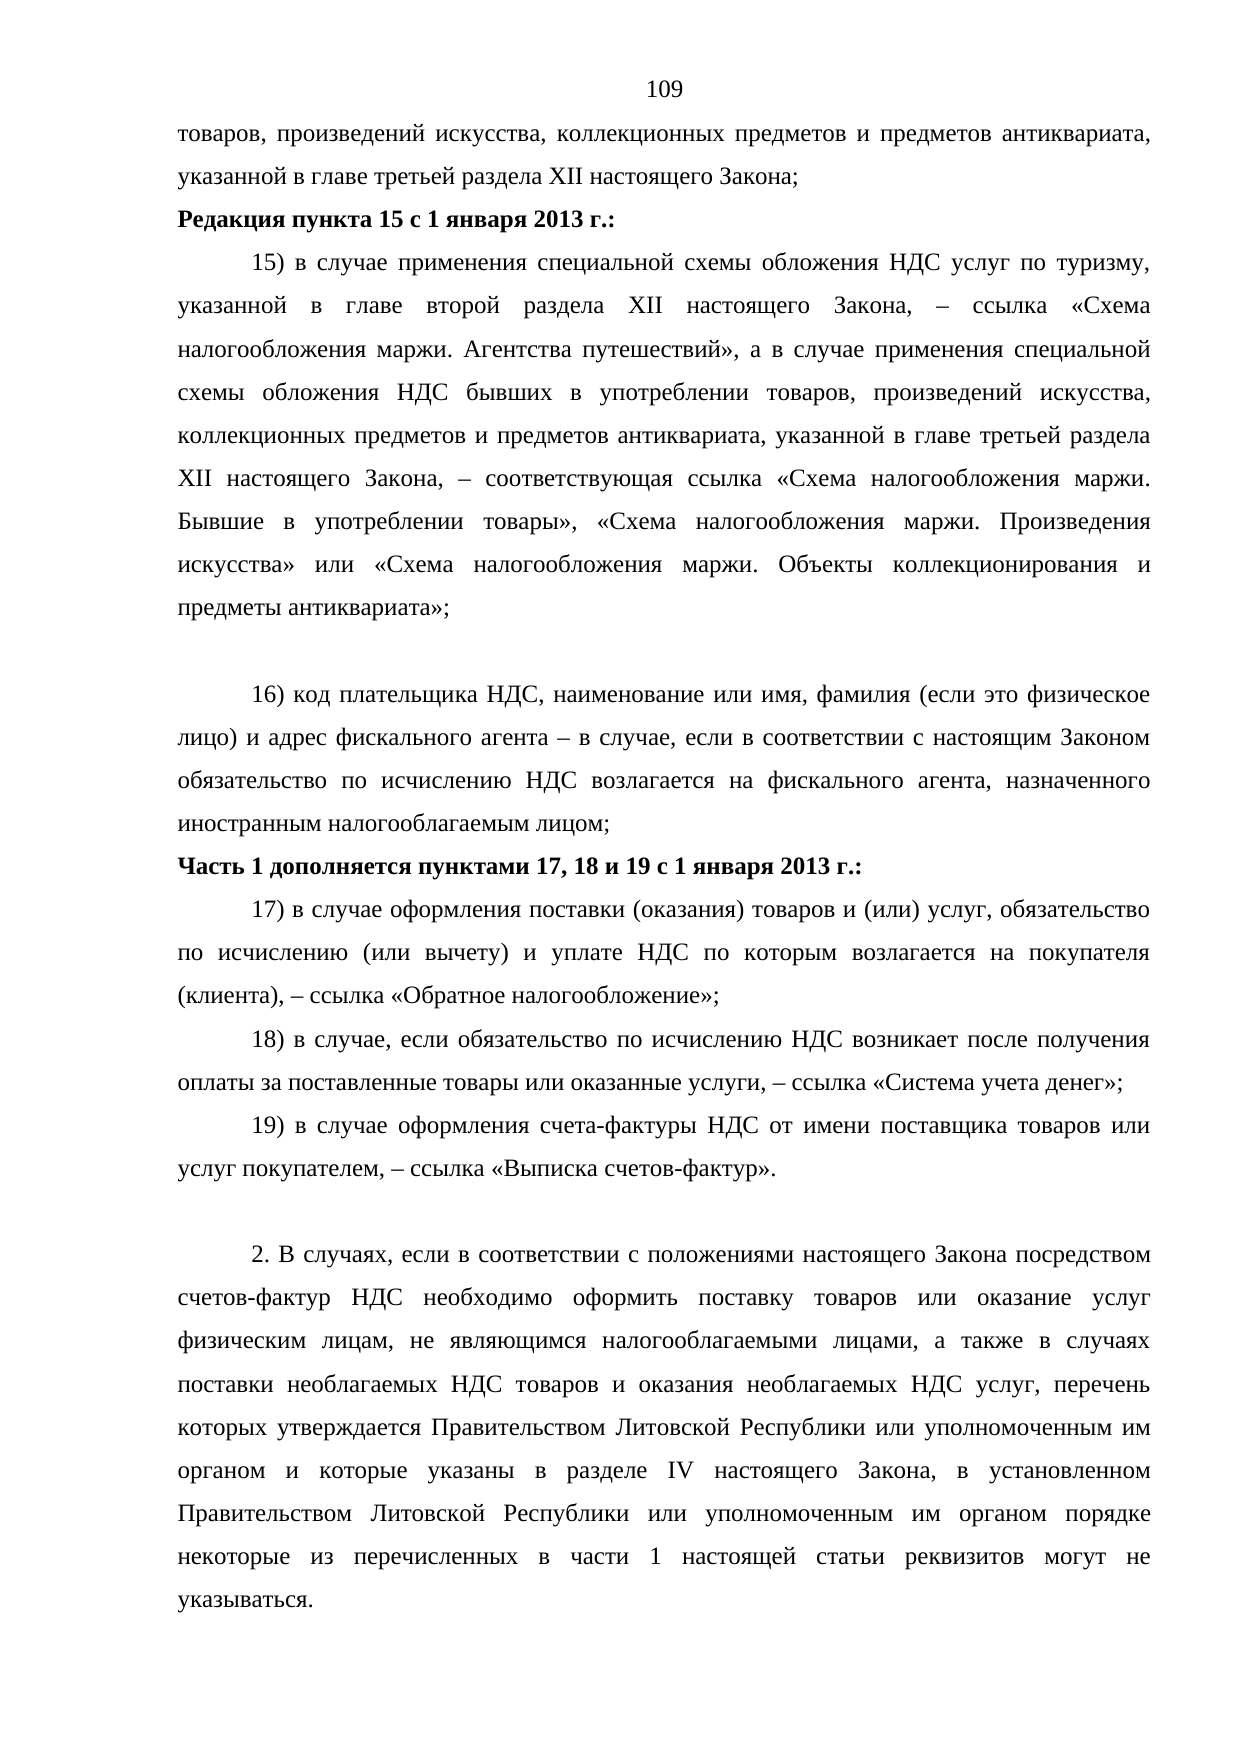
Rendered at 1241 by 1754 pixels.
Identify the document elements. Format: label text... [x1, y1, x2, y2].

text товаров, произведений искусства, коллекционных предметов и предметов антиквариата, указанной в главе третьей раздела XII настоящего Закона; [177, 118, 1152, 190]
text Редакция пункта 15 с 1 января 2013 г.: [177, 204, 1152, 233]
text 18) в случае, если обязательство по исчислению НДС возникает после получения оплаты за поставленные товары или оказанные услуги, – ссылка «Система учета денег»; [177, 1024, 1152, 1096]
text 15) в случае применения специальной схемы обложения НДС услуг по туризму, указанной в главе второй раздела XII настоящего Закона, – ссылка «Схема налогообложения маржи. Агентства путешествий», а в случае применения специальной схемы обложения НДС бывших в употреблении товаров, произведений искусства, коллекционных предметов и предметов антиквариата, указанной в главе третьей раздела XII настоящего Закона, – соответствующая ссылка «Схема налогообложения маржи. Бывшие в употреблении товары», «Схема налогообложения маржи. Произведения искусства» или «Схема налогообложения маржи. Объекты коллекционирования и предметы антиквариата»; [177, 247, 1152, 621]
text 2. В случаях, если в соответствии с положениями настоящего Закона посредством счетов-фактур НДС необходимо оформить поставку товаров или оказание услуг физическим лицам, не являющимся налогооблагаемыми лицами, а также в случаях поставки необлагаемых НДС товаров и оказания необлагаемых НДС услуг, перечень которых утверждается Правительством Литовской Республики или уполномоченным им органом и которые указаны в разделе IV настоящего Закона, в установленном Правительством Литовской Республики или уполномоченным им органом порядке некоторые из перечисленных в части 1 настоящей статьи реквизитов могут не указываться. [177, 1239, 1152, 1613]
text 16) код плательщика НДС, наименование или имя, фамилия (если это физическое лицо) и адрес фискального агента – в случае, если в соответствии с настоящим Законом обязательство по исчислению НДС возлагается на фискального агента, назначенного иностранным налогооблагаемым лицом; [177, 679, 1152, 837]
text 19) в случае оформления счета-фактуры НДС от имени поставщика товаров или услуг покупателем, – ссылка «Выписка счетов-фактур». [177, 1110, 1152, 1182]
text 17) в случае оформления поставки (оказания) товаров и (или) услуг, обязательство по исчислению (или вычету) и уплате НДС по которым возлагается на покупателя (клиента), – ссылка «Обратное налогообложение»; [177, 894, 1152, 1009]
text Часть 1 дополняется пунктами 17, 18 и 19 с 1 января 2013 г.: [177, 851, 1152, 880]
